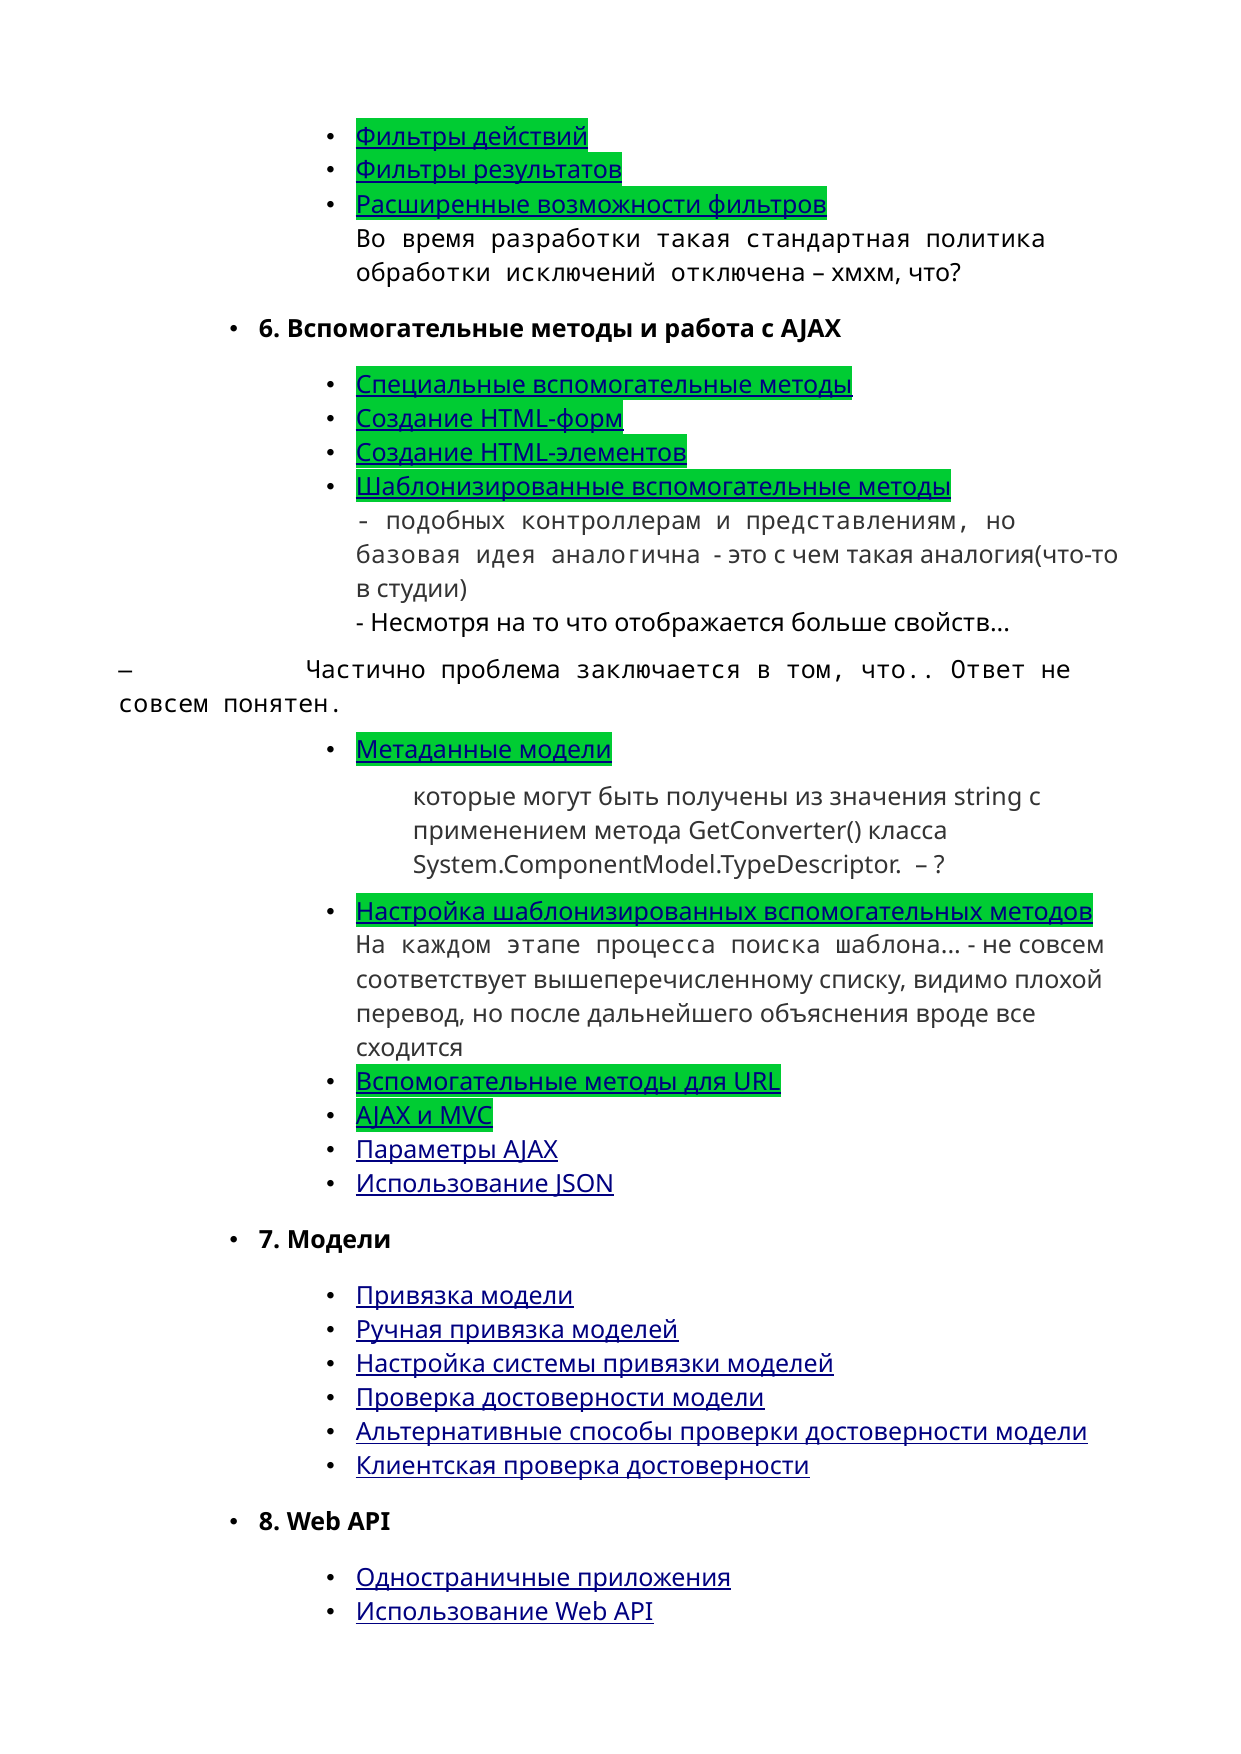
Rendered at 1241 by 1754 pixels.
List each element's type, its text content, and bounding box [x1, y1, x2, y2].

list которые могут быть получены из значения string с применением метода GetConverter() класса System.ComponentModel.TypeDescriptor. – ? [383, 778, 1122, 881]
list Создание HTML-элементов [326, 434, 1122, 468]
list Настройка шаблонизированных вспомогательных методов [326, 893, 1122, 927]
list Во время разработки такая стандартная политика обработки исключений отключена – хмхм, что? [326, 220, 1122, 288]
subtitle 6. Вспомогательные методы и работа с AJAX [229, 310, 1100, 344]
subtitle 8. Web API [229, 1504, 1100, 1538]
list Использование Web API [326, 1594, 1122, 1628]
list Создание HTML-форм [326, 400, 1122, 434]
list Клиентская проверка достоверности [326, 1448, 1122, 1482]
list Одностраничные приложения [326, 1560, 1122, 1594]
list Привязка модели [326, 1277, 1122, 1312]
list Фильтры действий [326, 118, 1122, 152]
list Параметры AJAX [326, 1132, 1122, 1166]
subtitle 7. Модели [229, 1222, 1100, 1256]
list Настройка системы привязки моделей [326, 1346, 1122, 1380]
list Шаблонизированные вспомогательные методы [326, 468, 1122, 502]
list Метаданные модели [326, 732, 1122, 766]
list Использование JSON [326, 1166, 1122, 1200]
list - Несмотря на то что отображается больше свойств... [326, 605, 1122, 639]
list Фильтры результатов [326, 152, 1122, 186]
list Специальные вспомогательные методы [326, 366, 1122, 400]
list Частично проблема заключается в том, что.. Ответ не совсем понятен. [118, 651, 1122, 719]
list Ручная привязка моделей [326, 1312, 1122, 1346]
list Расширенные возможности фильтров [326, 186, 1122, 220]
list Вспомогательные методы для URL [326, 1063, 1122, 1097]
list - подобных контроллерам и представлениям, но базовая идея аналогична - это с чем такая аналогия(что-то в студии) [326, 502, 1122, 605]
list AJAX и MVC [326, 1097, 1122, 1132]
list На каждом этапе процесса поиска шаблона... - не совсем соответствует вышеперечисленному списку, видимо плохой перевод, но после дальнейшего объяснения вроде все сходится [326, 927, 1122, 1063]
list Альтернативные способы проверки достоверности модели [326, 1414, 1122, 1448]
list Проверка достоверности модели [326, 1380, 1122, 1414]
